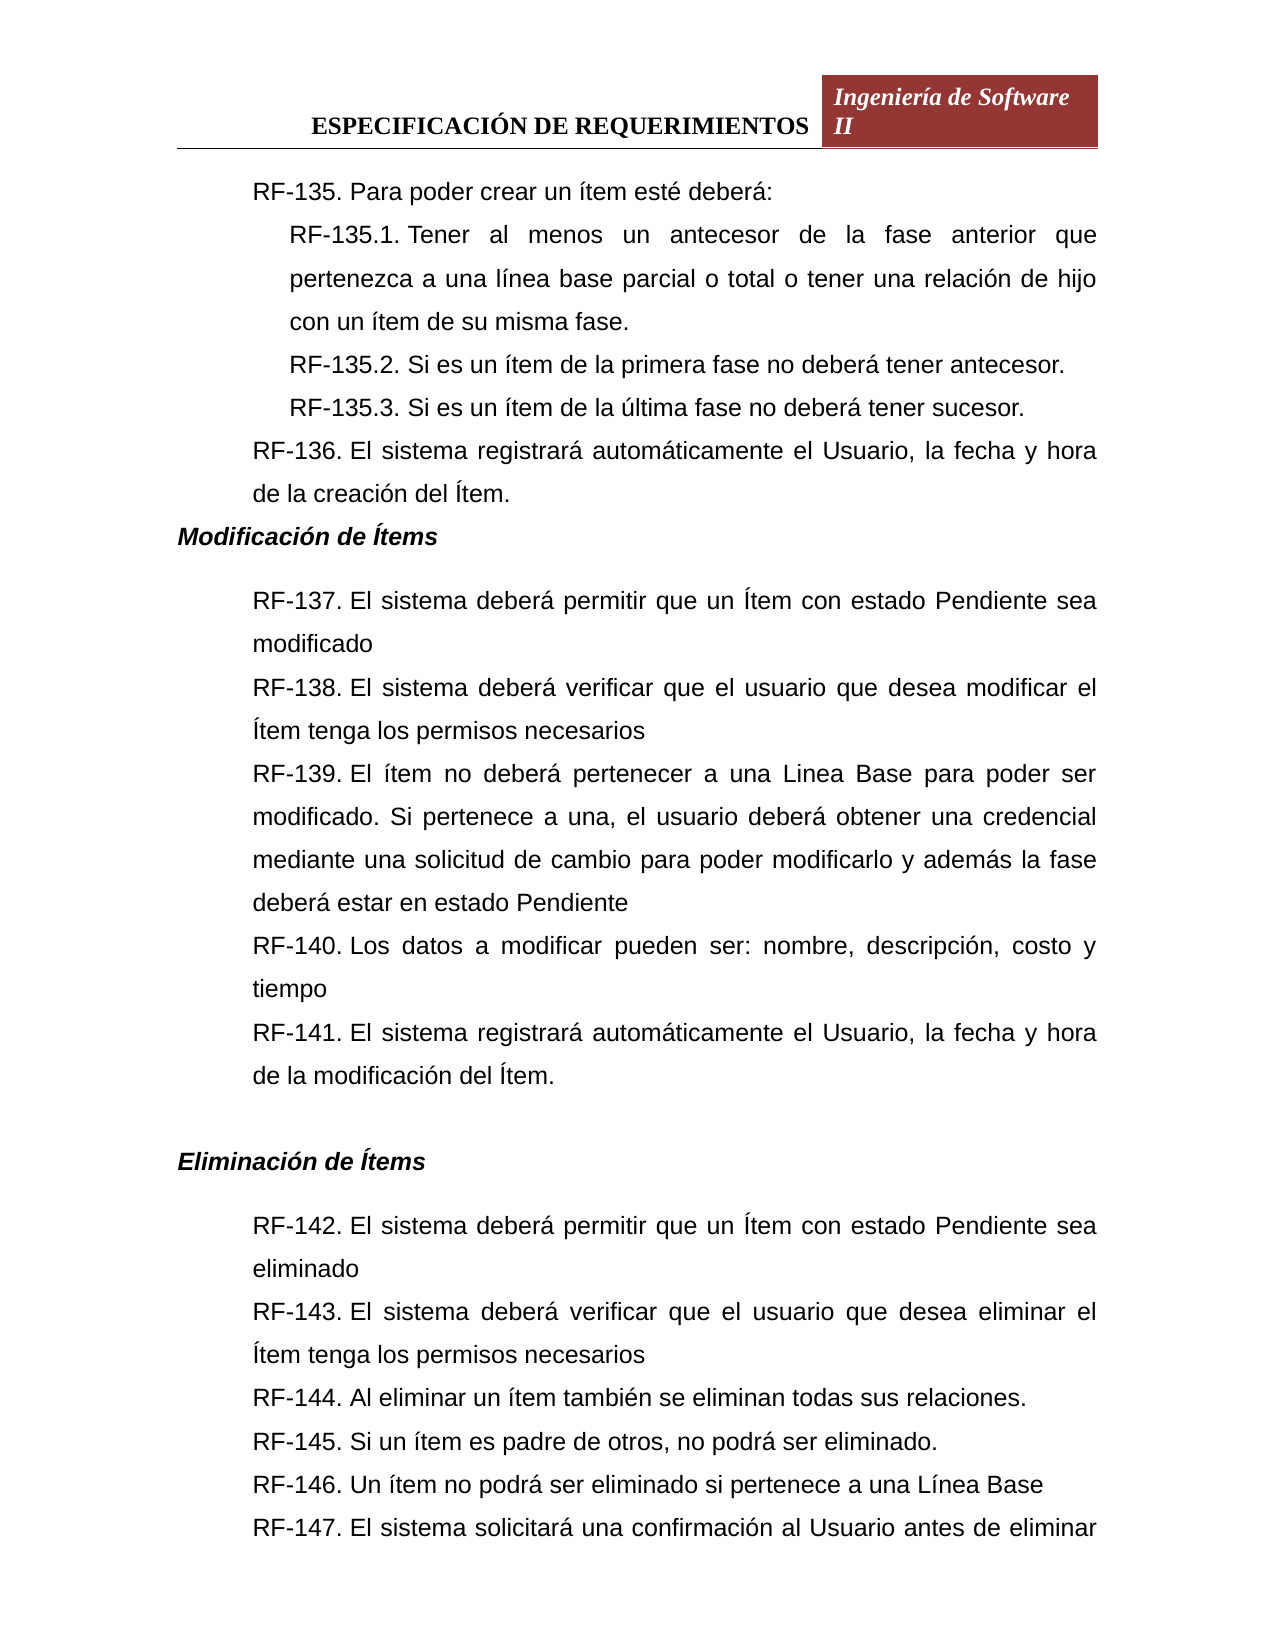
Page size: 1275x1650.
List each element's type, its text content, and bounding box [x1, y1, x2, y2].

list El sistema deberá permitir que un Ítem con estado Pendiente sea modificado [177, 586, 1098, 658]
list Para poder crear un ítem esté deberá: [177, 177, 1098, 206]
list Tener al menos un antecesor de la fase anterior que pertenezca a una línea base parcial o total o tener una relación de hijo con un ítem de su misma fase. [289, 220, 1098, 335]
text Eliminación de Ítems [177, 1147, 1098, 1176]
list Si un ítem es padre de otros, no podrá ser eliminado. [177, 1426, 1098, 1455]
list El ítem no deberá pertenecer a una Linea Base para poder ser modificado. Si pertenece a una, el usuario deberá obtener una credencial mediante una solicitud de cambio para poder modificarlo y además la fase deberá estar en estado Pendiente [177, 759, 1098, 917]
list El sistema deberá verificar que el usuario que desea modificar el Ítem tenga los permisos necesarios [177, 672, 1098, 744]
text Modificación de Ítems [177, 522, 1098, 551]
list El sistema solicitará una confirmación al Usuario antes de eliminar [177, 1513, 1098, 1541]
list Al eliminar un ítem también se eliminan todas sus relaciones. [177, 1383, 1098, 1412]
list El sistema registrará automáticamente el Usuario, la fecha y hora de la creación del Ítem. [177, 436, 1098, 508]
list El sistema registrará automáticamente el Usuario, la fecha y hora de la modificación del Ítem. [177, 1017, 1098, 1089]
list Un ítem no podrá ser eliminado si pertenece a una Línea Base [177, 1469, 1098, 1498]
list El sistema deberá verificar que el usuario que desea eliminar el Ítem tenga los permisos necesarios [177, 1297, 1098, 1369]
list Si es un ítem de la primera fase no deberá tener antecesor. [289, 350, 1098, 378]
list Si es un ítem de la última fase no deberá tener sucesor. [289, 393, 1098, 422]
list El sistema deberá permitir que un Ítem con estado Pendiente sea eliminado [177, 1211, 1098, 1283]
list Los datos a modificar pueden ser: nombre, descripción, costo y tiempo [177, 931, 1098, 1003]
